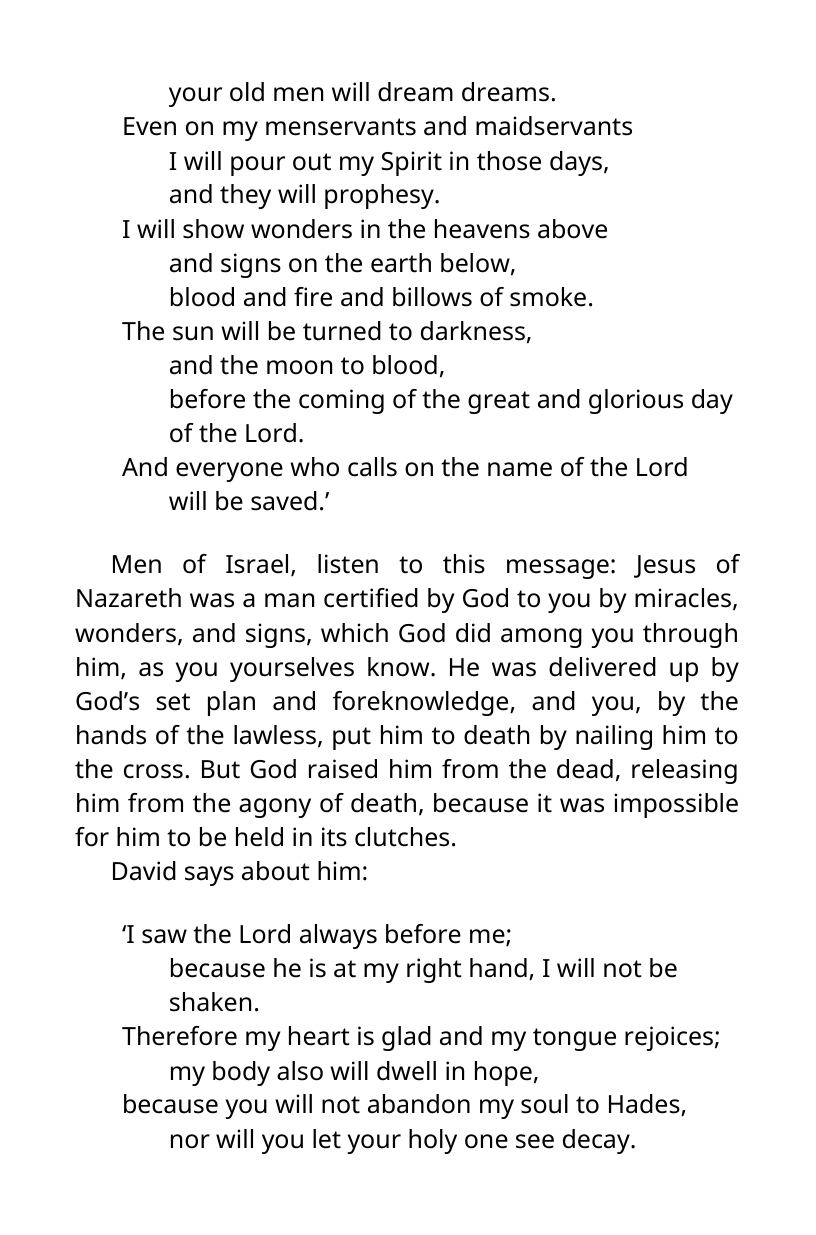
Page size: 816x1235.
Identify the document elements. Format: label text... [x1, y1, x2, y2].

text David says about him: [75, 854, 740, 888]
text and the moon to blood, [169, 347, 740, 382]
text And everyone who calls on the name of the Lord [122, 450, 740, 484]
text and they will prophesy. [169, 177, 740, 211]
text and signs on the earth below, [169, 245, 740, 279]
text I will show wonders in the heavens above [122, 211, 740, 245]
text Men of Israel, listen to this message: Jesus of Nazareth was a man certified by God to you by miracles, wonders, and signs, which God did among you through him, as you yourselves know. He was delivered up by God’s set plan and foreknowledge, and you, by the hands of the lawless, put him to death by nailing him to the cross. But God raised him from the dead, releasing him from the agony of death, because it was impossible for him to be held in its clutches. [75, 547, 740, 854]
text your old men will dream dreams. [169, 75, 740, 109]
text because you will not abandon my soul to Hades, [122, 1087, 740, 1121]
text my body also will dwell in hope, [169, 1053, 740, 1087]
text Even on my menservants and maidservants [122, 109, 740, 143]
text ‘I saw the Lord always before me; [122, 917, 693, 951]
text I will pour out my Spirit in those days, [169, 143, 740, 177]
text will be saved.’ [169, 484, 740, 518]
text blood and fire and billows of smoke. [169, 279, 740, 313]
text The sun will be turned to darkness, [122, 313, 740, 347]
text Therefore my heart is glad and my tongue rejoices; [122, 1019, 740, 1053]
text before the coming of the great and glorious day of the Lord. [169, 382, 740, 450]
text because he is at my right hand, I will not be shaken. [169, 951, 740, 1019]
text nor will you let your holy one see decay. [169, 1121, 740, 1155]
